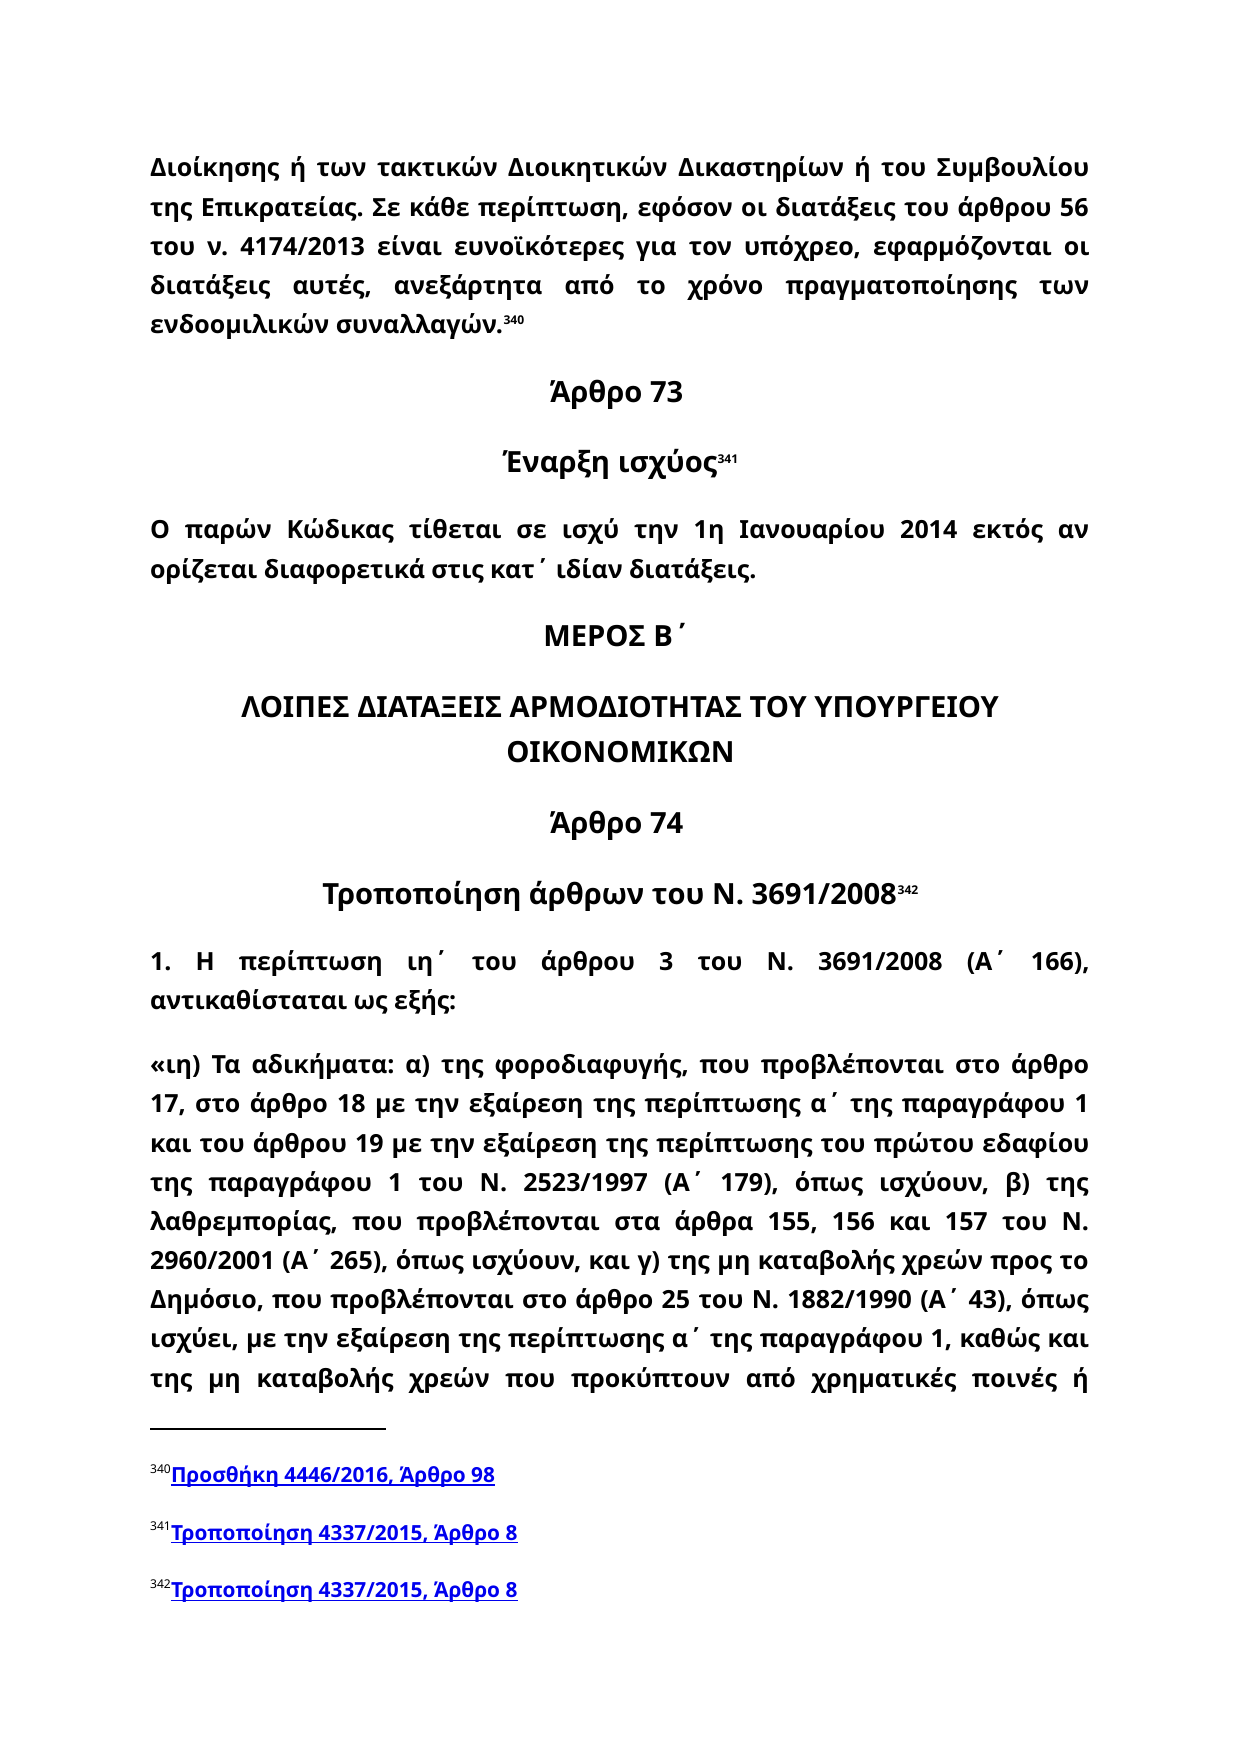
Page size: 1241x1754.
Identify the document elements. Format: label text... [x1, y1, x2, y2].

subtitle ΜΕΡΟΣ Β΄ [150, 615, 1090, 655]
subtitle ΛΟΙΠΕΣ ΔΙΑΤΑΞΕΙΣ ΑΡΜΟΔΙΟΤΗΤΑΣ ΤΟΥ ΥΠΟΥΡΓΕΙΟΥ ΟΙΚΟΝΟΜΙΚΩΝ [150, 686, 1090, 771]
text Διοίκησης ή των τακτικών Διοικητικών Δικαστηρίων ή του Συμβουλίου της Επικρατείας. Σε κάθε περίπτωση, εφόσον οι διατάξεις του άρθρου 56 του ν. 4174/2013 είναι ευνοϊκότερες για τον υπόχρεο, εφαρμόζονται οι διατάξεις αυτές, ανεξάρτητα από το χρόνο πραγματοποίησης των ενδοομιλικών συναλλαγών. [150, 150, 1090, 341]
subtitle Άρθρο 73 [150, 371, 1090, 411]
subtitle Τροποποίηση άρθρων του Ν. 3691/2008 [150, 873, 1090, 913]
text Τροποποίηση 4337/2015, Άρθρο 8 [150, 1518, 1090, 1546]
subtitle Έναρξη ισχύος [150, 441, 1090, 481]
text «ιη) Τα αδικήματα: α) της φοροδιαφυγής, που προβλέπονται στο άρθρο 17, στο άρθρο 18 με την εξαίρεση της περίπτωσης α΄ της παραγράφου 1 και του άρθρου 19 με την εξαίρεση της περίπτωσης του πρώτου εδαφίου της παραγράφου 1 του Ν. 2523/1997 (Α΄ 179), όπως ισχύουν, β) της λαθρεμπορίας, που προβλέπονται στα άρθρα 155, 156 και 157 του Ν. 2960/2001 (Α΄ 265), όπως ισχύουν, και γ) της μη καταβολής χρεών προς το Δημόσιο, που προβλέπονται στο άρθρο 25 του Ν. 1882/1990 (Α΄ 43), όπως ισχύει, με την εξαίρεση της περίπτωσης α΄ της παραγράφου 1, καθώς και της μη καταβολής χρεών που προκύπτουν από χρηματικές ποινές ή [150, 1047, 1090, 1394]
text Προσθήκη 4446/2016, Άρθρο 98 [150, 1460, 1090, 1489]
text Τροποποίηση 4337/2015, Άρθρο 8 [150, 1576, 1090, 1604]
text 1. Η περίπτωση ιη΄ του άρθρου 3 του Ν. 3691/2008 (Α΄ 166), αντικαθίσταται ως εξής: [150, 943, 1090, 1017]
subtitle Άρθρο 74 [150, 802, 1090, 842]
text Ο παρών Κώδικας τίθεται σε ισχύ την 1η Ιανουαρίου 2014 εκτός αν ορίζεται διαφορετικά στις κατ΄ ιδίαν διατάξεις. [150, 512, 1090, 585]
